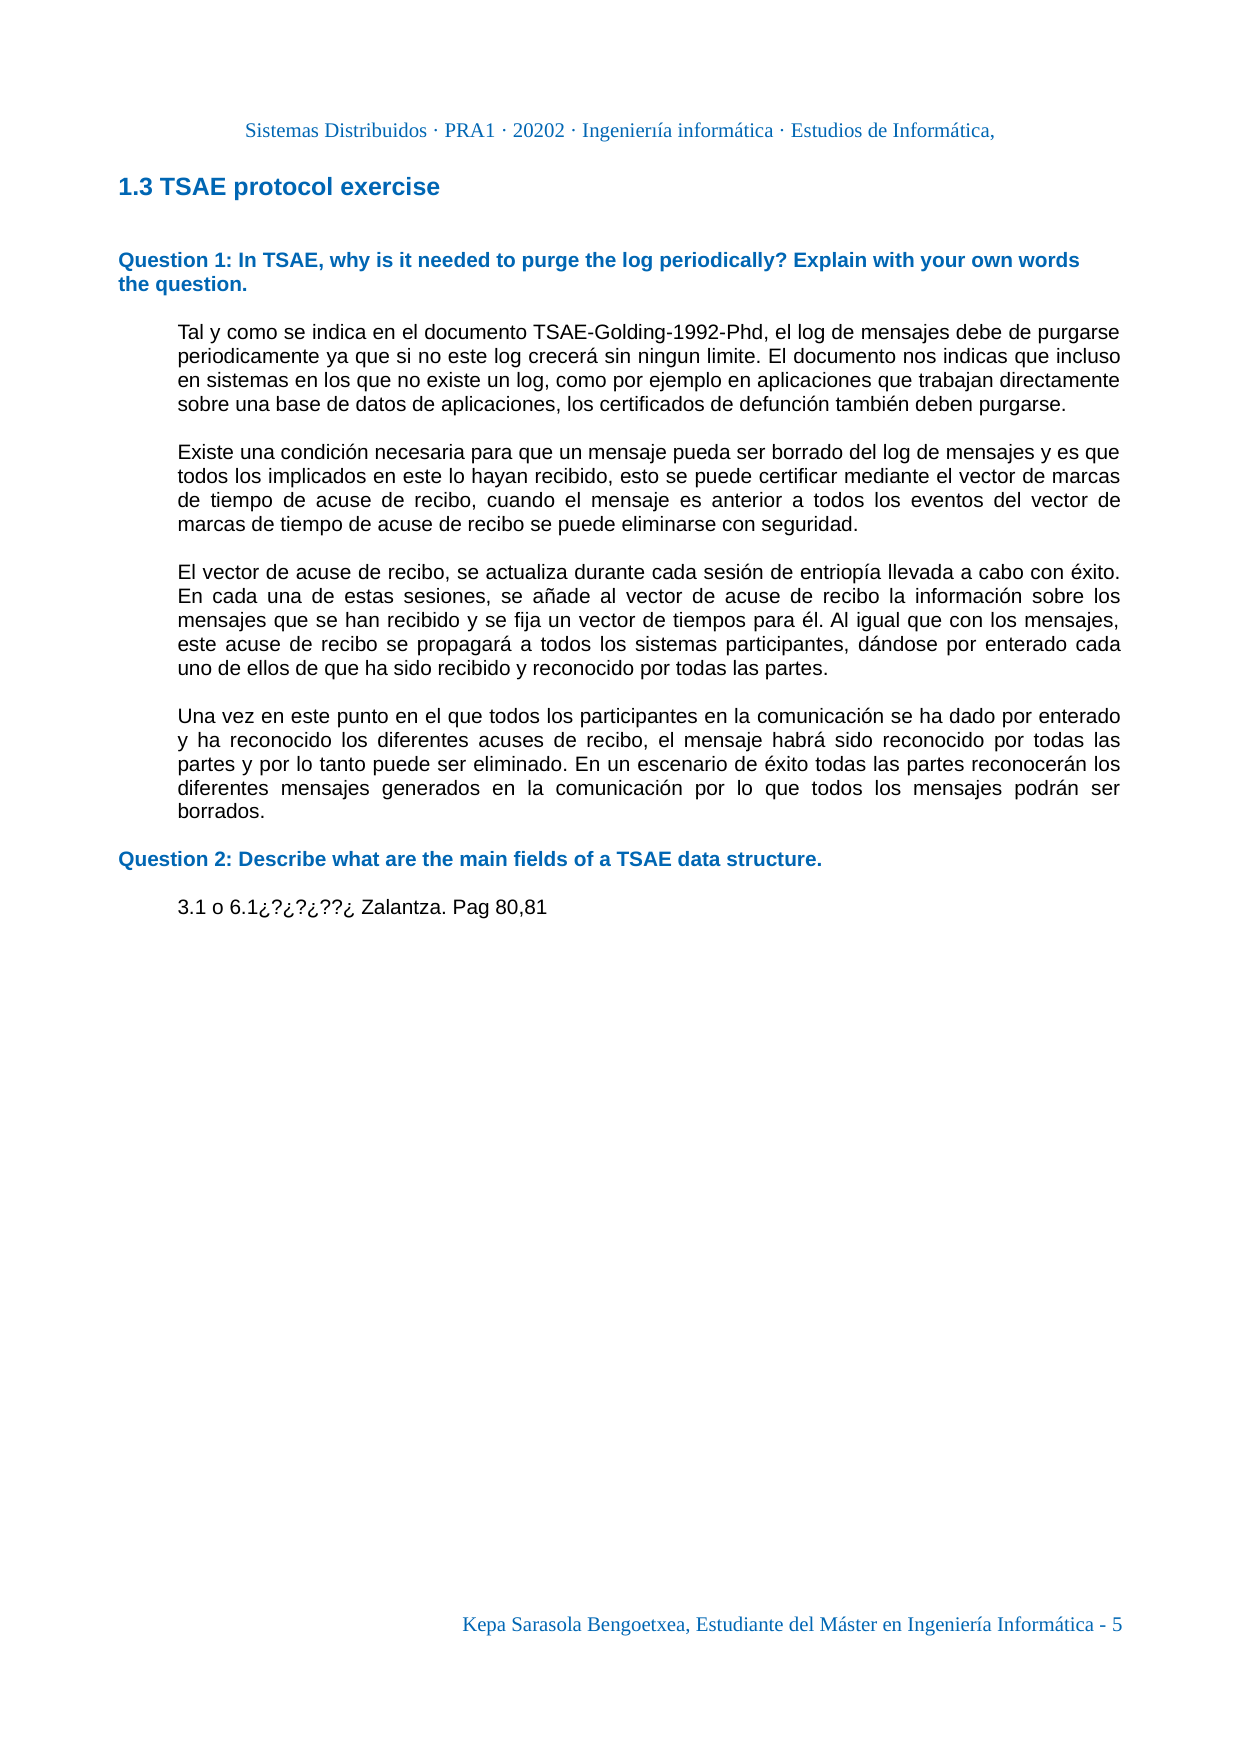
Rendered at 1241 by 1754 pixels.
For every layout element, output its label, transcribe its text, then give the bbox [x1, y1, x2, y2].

text Existe una condición necesaria para que un mensaje pueda ser borrado del log de mensajes y es que todos los implicados en este lo hayan recibido, esto se puede certificar mediante el vector de marcas de tiempo de acuse de recibo, cuando el mensaje es anterior a todos los eventos del vector de marcas de tiempo de acuse de recibo se puede eliminarse con seguridad. [177, 440, 1122, 536]
text El vector de acuse de recibo, se actualiza durante cada sesión de entriopía llevada a cabo con éxito. En cada una de estas sesiones, se añade al vector de acuse de recibo la información sobre los mensajes que se han recibido y se fija un vector de tiempos para él. Al igual que con los mensajes, este acuse de recibo se propagará a todos los sistemas participantes, dándose por enterado cada uno de ellos de que ha sido recibido y reconocido por todas las partes. [177, 560, 1122, 679]
text Question 2: Describe what are the main fields of a TSAE data structure. [118, 847, 1122, 871]
text Question 1: In TSAE, why is it needed to purge the log periodically? Explain with your own words [118, 248, 1122, 272]
text 3.1 o 6.1¿?¿?¿??¿ Zalantza. Pag 80,81 [177, 895, 1122, 919]
text the question. [118, 272, 1122, 296]
text 1.3 TSAE protocol exercise [118, 172, 1122, 200]
text Tal y como se indica en el documento TSAE-Golding-1992-Phd, el log de mensajes debe de purgarse periodicamente ya que si no este log crecerá sin ningun limite. El documento nos indicas que incluso en sistemas en los que no existe un log, como por ejemplo en aplicaciones que trabajan directamente sobre una base de datos de aplicaciones, los certificados de defunción también deben purgarse. [177, 320, 1122, 416]
text Una vez en este punto en el que todos los participantes en la comunicación se ha dado por enterado y ha reconocido los diferentes acuses de recibo, el mensaje habrá sido reconocido por todas las partes y por lo tanto puede ser eliminado. En un escenario de éxito todas las partes reconocerán los diferentes mensajes generados en la comunicación por lo que todos los mensajes podrán ser borrados. [177, 703, 1122, 823]
